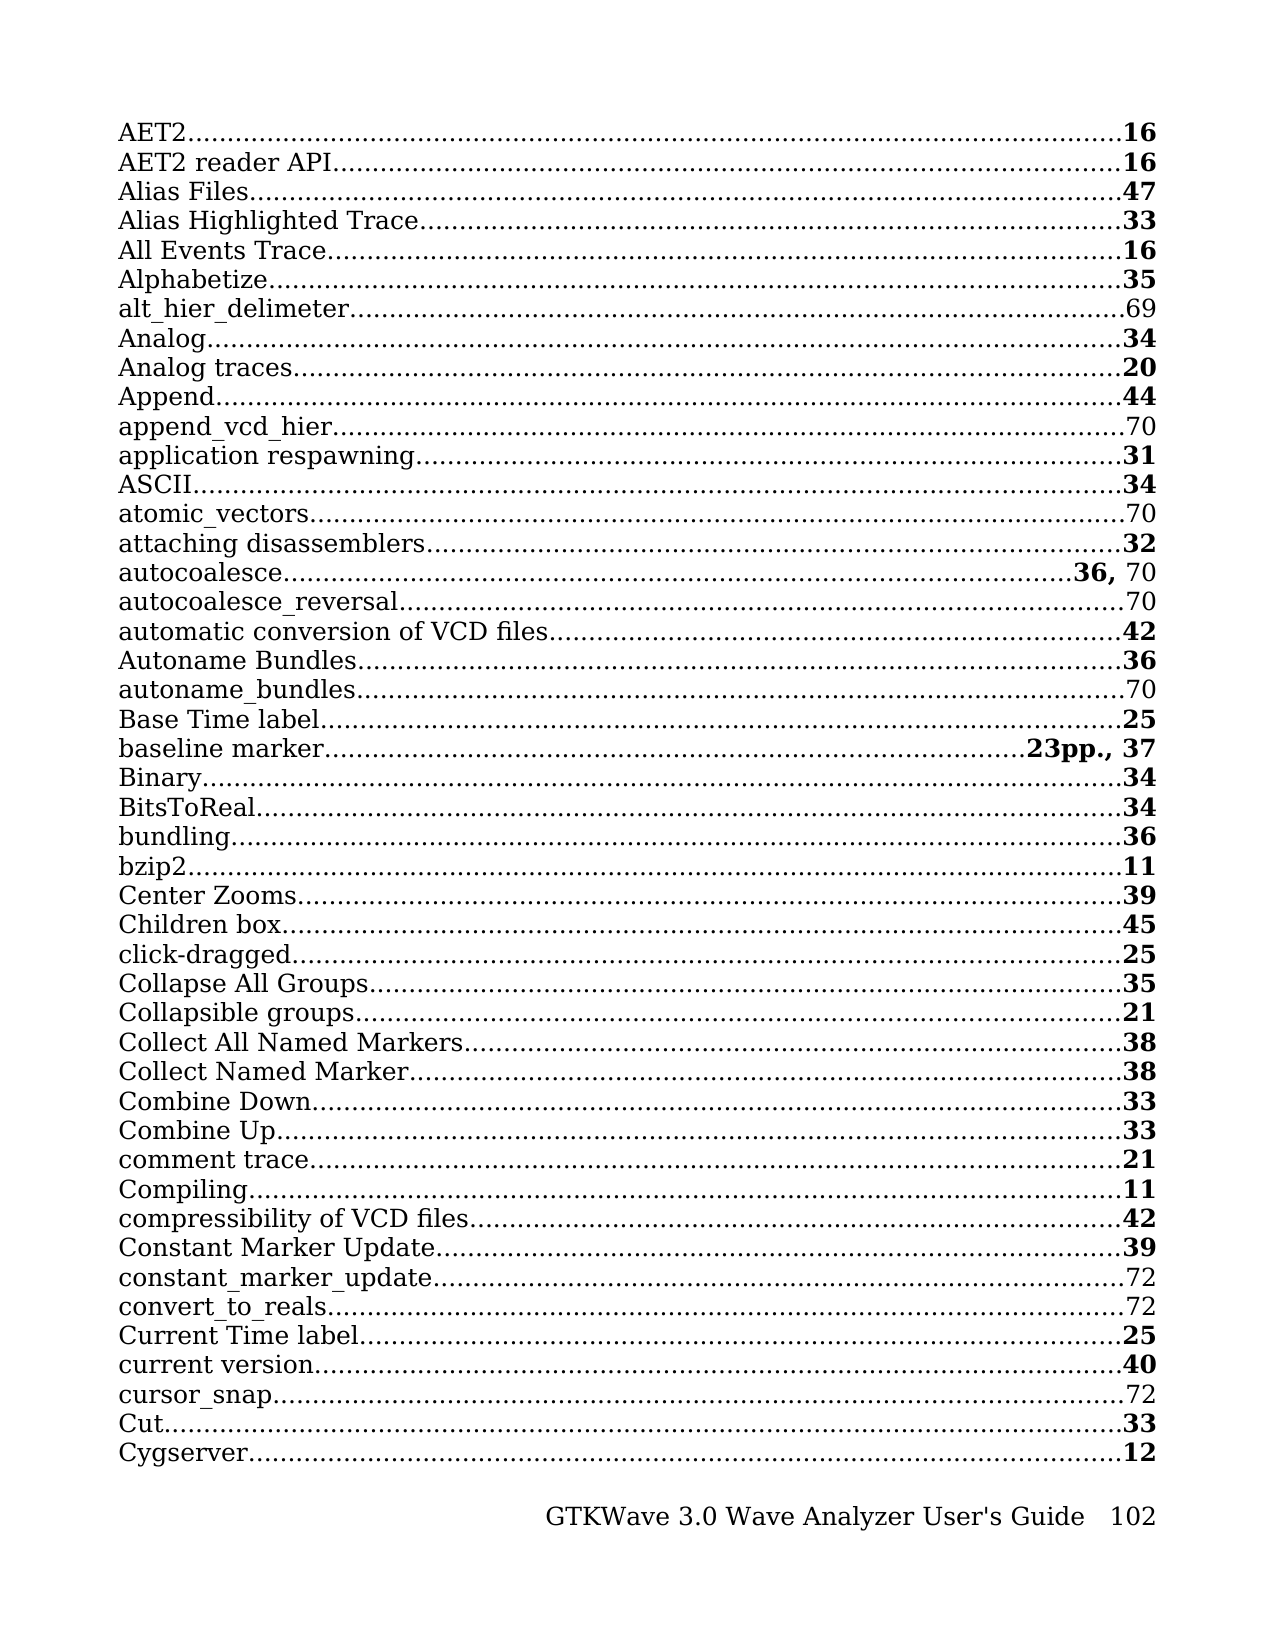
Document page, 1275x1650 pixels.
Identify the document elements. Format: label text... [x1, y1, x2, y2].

text current version 40 [118, 1350, 1157, 1380]
text append_vcd_hier 70 [118, 412, 1157, 441]
text autocoalesce_reversal 70 [118, 587, 1157, 617]
text Binary 34 [118, 763, 1157, 793]
text Center Zooms 39 [118, 881, 1157, 910]
text autoname_bundles 70 [118, 675, 1157, 704]
text Constant Marker Update 39 [118, 1233, 1157, 1263]
text alt_hier_delimeter 69 [118, 294, 1157, 323]
text All Events Trace 16 [118, 236, 1157, 265]
text Children box 45 [118, 910, 1157, 939]
text AET2 reader API 16 [118, 147, 1157, 177]
text atomic_vectors 70 [118, 499, 1157, 529]
text bundling 36 [118, 822, 1157, 851]
text Collapse All Groups 35 [118, 969, 1157, 998]
text bzip2 11 [118, 851, 1157, 881]
text AET2 16 [118, 118, 1157, 147]
text BitsToReal 34 [118, 793, 1157, 822]
text Analog traces 20 [118, 353, 1157, 382]
text Alias Files 47 [118, 177, 1157, 206]
text Collect All Named Markers 38 [118, 1028, 1157, 1057]
text click-dragged 25 [118, 939, 1157, 969]
text Combine Down 33 [118, 1086, 1157, 1116]
text comment trace 21 [118, 1145, 1157, 1174]
text constant_marker_update 72 [118, 1263, 1157, 1292]
text Alias Highlighted Trace 33 [118, 206, 1157, 236]
text compressibility of VCD files 42 [118, 1204, 1157, 1233]
text Current Time label 25 [118, 1321, 1157, 1350]
text autocoalesce 36, 70 [118, 558, 1157, 587]
text Base Time label 25 [118, 704, 1157, 734]
text Autoname Bundles 36 [118, 646, 1157, 675]
text cursor_snap 72 [118, 1380, 1157, 1409]
text application respawning 31 [118, 441, 1157, 470]
text Alphabetize 35 [118, 265, 1157, 294]
text Cut 33 [118, 1409, 1157, 1438]
text baseline marker 23pp., 37 [118, 734, 1157, 763]
text Analog 34 [118, 323, 1157, 353]
text Cygserver 12 [118, 1438, 1157, 1468]
text attaching disassemblers 32 [118, 529, 1157, 558]
text automatic conversion of VCD files 42 [118, 617, 1157, 646]
text Collapsible groups 21 [118, 998, 1157, 1028]
text convert_to_reals 72 [118, 1292, 1157, 1321]
text Collect Named Marker 38 [118, 1057, 1157, 1086]
text ASCII 34 [118, 470, 1157, 499]
text Combine Up 33 [118, 1116, 1157, 1145]
text Append 44 [118, 382, 1157, 412]
text Compiling 11 [118, 1174, 1157, 1204]
